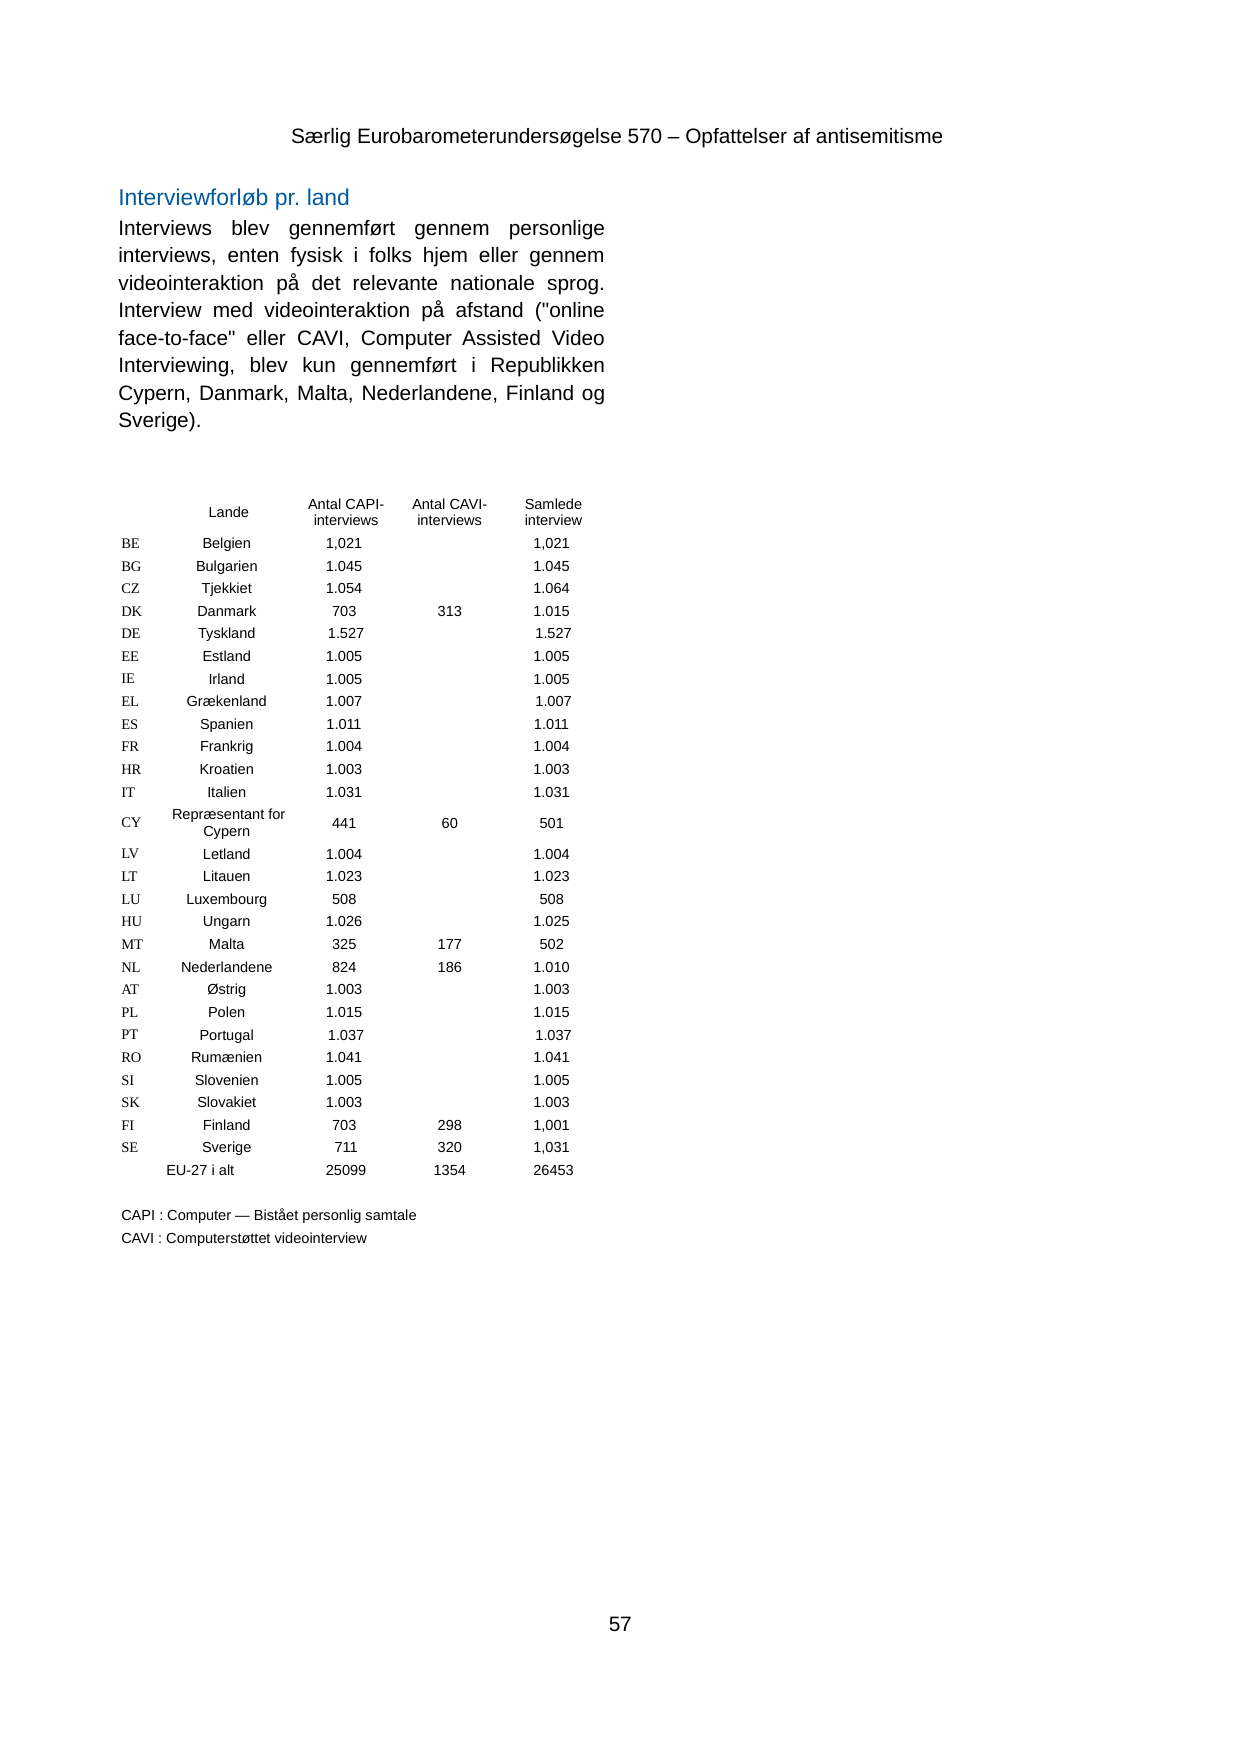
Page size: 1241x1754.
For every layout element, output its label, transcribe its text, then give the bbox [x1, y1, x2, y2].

table_cell DK [118, 600, 163, 622]
table_cell 1.045 [501, 554, 605, 577]
table_cell 1.004 [501, 735, 605, 758]
table_cell Grækenland [163, 690, 294, 713]
table_cell 1.003 [501, 758, 605, 780]
table_cell Portugal [163, 1023, 294, 1046]
table_cell HU [118, 910, 163, 933]
table_cell Tjekkiet [163, 577, 294, 599]
table_cell 1.005 [294, 668, 398, 690]
table_cell 1.023 [294, 865, 398, 888]
table_cell Spanien [163, 713, 294, 735]
table_cell 508 [501, 888, 605, 910]
table_cell 1,031 [501, 1136, 605, 1159]
table_cell Tyskland [163, 622, 294, 645]
table_cell 1354 [398, 1159, 501, 1181]
table_cell 313 [398, 600, 501, 622]
table_cell [163, 1181, 294, 1204]
table_cell 325 [294, 933, 398, 955]
table_cell [398, 1001, 501, 1023]
table_cell [398, 865, 501, 888]
table_cell [398, 690, 501, 713]
table_cell HR [118, 758, 163, 780]
table_cell 1.037 [294, 1023, 398, 1046]
table_cell [398, 1091, 501, 1114]
table_cell Ungarn [163, 910, 294, 933]
table_cell CAPI : Computer — Bistået personlig samtale [118, 1204, 605, 1227]
table_cell 502 [501, 933, 605, 955]
table_cell LV [118, 843, 163, 865]
table_cell 1.005 [294, 1069, 398, 1091]
table_cell [398, 910, 501, 933]
table_cell 1.025 [501, 910, 605, 933]
table_cell 1.023 [501, 865, 605, 888]
table_header Samlede interview [501, 493, 605, 532]
table_cell 824 [294, 955, 398, 978]
table_cell BG [118, 554, 163, 577]
table_cell 703 [294, 600, 398, 622]
table_cell Frankrig [163, 735, 294, 758]
table_cell 1.031 [501, 780, 605, 803]
table_cell 1.015 [501, 1001, 605, 1023]
table_header Antal CAVI-interviews [398, 493, 501, 532]
table_cell 1.041 [294, 1046, 398, 1068]
table_cell 1.011 [501, 713, 605, 735]
table_cell CAVI : Computerstøttet videointerview [118, 1227, 605, 1249]
table_cell Polen [163, 1001, 294, 1023]
table_cell 1.005 [294, 645, 398, 667]
table_cell [398, 668, 501, 690]
table_cell 1.003 [501, 978, 605, 1001]
table_cell [398, 622, 501, 645]
table_cell 1.003 [294, 978, 398, 1001]
table_cell Nederlandene [163, 955, 294, 978]
table_cell Østrig [163, 978, 294, 1001]
table_header Lande [163, 493, 294, 532]
table_cell 501 [501, 803, 605, 842]
table_cell 1.041 [501, 1046, 605, 1068]
table_cell [398, 554, 501, 577]
table_cell EU-27 i alt [163, 1159, 294, 1181]
table_cell Irland [163, 668, 294, 690]
table_cell 25099 [294, 1159, 398, 1181]
table_cell [398, 888, 501, 910]
table_header [118, 493, 163, 532]
table_cell Kroatien [163, 758, 294, 780]
table_cell [398, 978, 501, 1001]
table_cell 1.003 [294, 1091, 398, 1114]
table_cell 1.527 [501, 622, 605, 645]
table_cell LU [118, 888, 163, 910]
table_cell [398, 1181, 501, 1204]
table_cell 1.527 [294, 622, 398, 645]
table_cell RO [118, 1046, 163, 1068]
table_cell [398, 645, 501, 667]
table_cell Italien [163, 780, 294, 803]
table_cell ES [118, 713, 163, 735]
table_cell 1.045 [294, 554, 398, 577]
table_cell Slovenien [163, 1069, 294, 1091]
text Interviews blev gennemført gennem personlige interviews, enten fysisk i folks hjem eller gennem videointeraktion på det relevante nationale sprog. Interview med videointeraktion på afstand ("online face-to-face" eller CAVI, Computer Assisted Video Interviewing, blev kun gennemført i Republikken Cypern, Danmark, Malta, Nederlandene, Finland og Sverige). [118, 216, 605, 432]
table_cell 1.026 [294, 910, 398, 933]
table_cell DE [118, 622, 163, 645]
table_cell Litauen [163, 865, 294, 888]
table_cell IT [118, 780, 163, 803]
table_cell 1.015 [294, 1001, 398, 1023]
table_cell 1.037 [501, 1023, 605, 1046]
table_cell BE [118, 532, 163, 554]
table_cell 711 [294, 1136, 398, 1159]
table_cell 1.031 [294, 780, 398, 803]
table_cell 26453 [501, 1159, 605, 1181]
table_cell Belgien [163, 532, 294, 554]
table_cell Sverige [163, 1136, 294, 1159]
table_cell 1.005 [501, 645, 605, 667]
table_cell 186 [398, 955, 501, 978]
table_cell 1.064 [501, 577, 605, 599]
table_cell 1.015 [501, 600, 605, 622]
table_cell Letland [163, 843, 294, 865]
table_cell SK [118, 1091, 163, 1114]
table_cell [398, 532, 501, 554]
table_cell 508 [294, 888, 398, 910]
table_cell [398, 758, 501, 780]
table_cell 1.004 [501, 843, 605, 865]
table_cell IE [118, 668, 163, 690]
table_cell 441 [294, 803, 398, 842]
table_cell 1.005 [501, 668, 605, 690]
table_cell 1.005 [501, 1069, 605, 1091]
table_cell Danmark [163, 600, 294, 622]
table_cell 60 [398, 803, 501, 842]
table_cell 1,021 [294, 532, 398, 554]
table_cell EE [118, 645, 163, 667]
table_cell AT [118, 978, 163, 1001]
table_cell 1.004 [294, 735, 398, 758]
table_cell 1.007 [294, 690, 398, 713]
table_cell 1.011 [294, 713, 398, 735]
table_cell 1.003 [294, 758, 398, 780]
table_cell [398, 713, 501, 735]
table_cell SE [118, 1136, 163, 1159]
table_cell 1.007 [501, 690, 605, 713]
table_cell 177 [398, 933, 501, 955]
table_cell 1.010 [501, 955, 605, 978]
table_cell [398, 780, 501, 803]
table_cell 1.054 [294, 577, 398, 599]
table_cell [398, 577, 501, 599]
table_cell Luxembourg [163, 888, 294, 910]
table_cell EL [118, 690, 163, 713]
table_cell Finland [163, 1114, 294, 1136]
table_cell Bulgarien [163, 554, 294, 577]
table_cell [398, 1069, 501, 1091]
table_cell [398, 1046, 501, 1068]
table_cell [118, 1181, 163, 1204]
table_cell FR [118, 735, 163, 758]
table_cell CY [118, 803, 163, 842]
table_cell [118, 1159, 163, 1181]
table_cell Malta [163, 933, 294, 955]
table_cell Estland [163, 645, 294, 667]
table_cell CZ [118, 577, 163, 599]
table_cell [398, 843, 501, 865]
table_cell PT [118, 1023, 163, 1046]
table_cell [294, 1181, 398, 1204]
table_cell SI [118, 1069, 163, 1091]
table_cell 1.004 [294, 843, 398, 865]
table_cell 320 [398, 1136, 501, 1159]
table_cell 1,021 [501, 532, 605, 554]
text Interviewforløb pr. land [118, 183, 605, 210]
table_cell [398, 1023, 501, 1046]
table_cell PL [118, 1001, 163, 1023]
table_cell MT [118, 933, 163, 955]
table_cell 1,001 [501, 1114, 605, 1136]
table_cell Slovakiet [163, 1091, 294, 1114]
table_cell [398, 735, 501, 758]
table_cell Repræsentant for Cypern [163, 803, 294, 842]
table_header Antal CAPI-interviews [294, 493, 398, 532]
table_cell Rumænien [163, 1046, 294, 1068]
table_cell LT [118, 865, 163, 888]
table_cell 703 [294, 1114, 398, 1136]
table_cell FI [118, 1114, 163, 1136]
table_cell NL [118, 955, 163, 978]
table_cell 1.003 [501, 1091, 605, 1114]
table_cell 298 [398, 1114, 501, 1136]
table_cell [501, 1181, 605, 1204]
